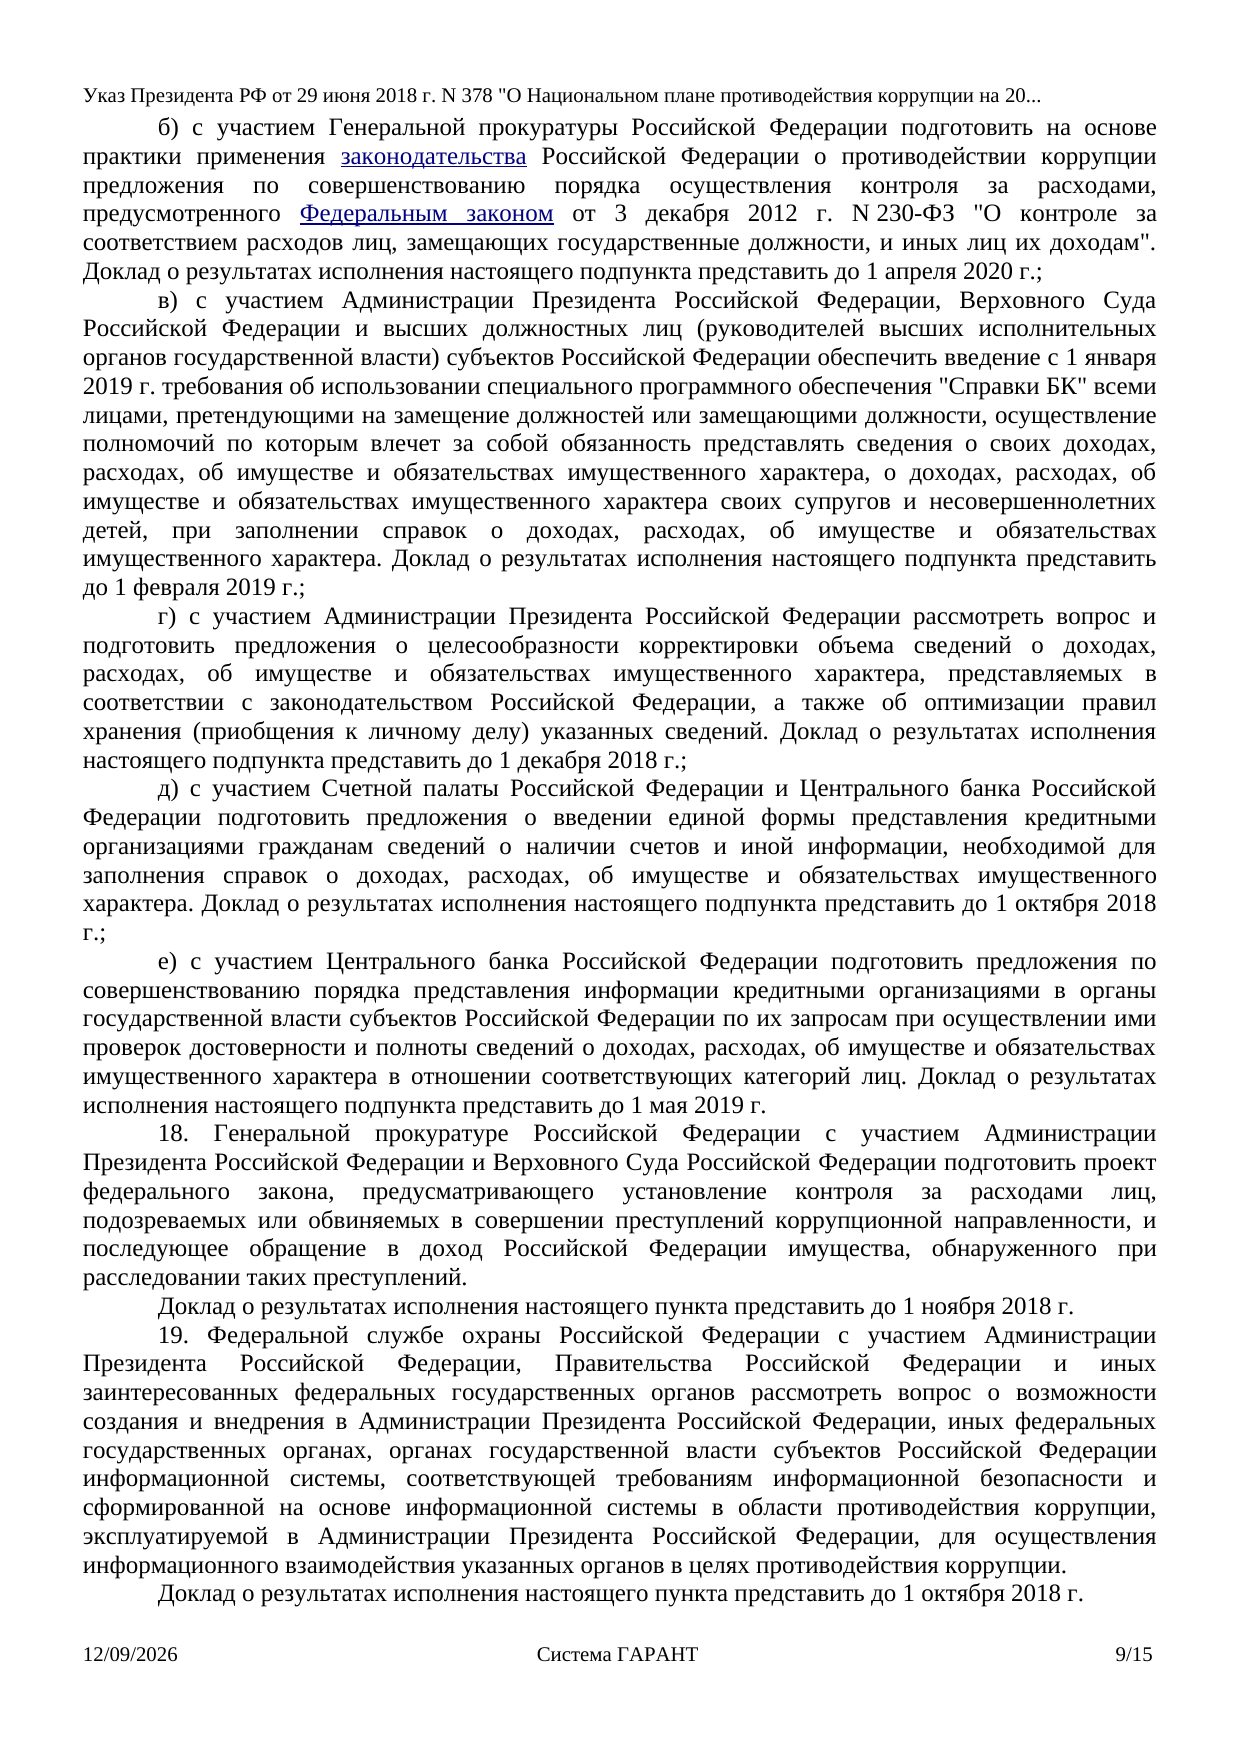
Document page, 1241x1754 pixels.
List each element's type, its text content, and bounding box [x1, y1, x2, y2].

text в) с участием Администрации Президента Российской Федерации, Верховного Суда Российской Федерации и высших должностных лиц (руководителей высших исполнительных органов государственной власти) субъектов Российской Федерации обеспечить введение с 1 января 2019 г. требования об использовании специального программного обеспечения "Справки БК" всеми лицами, претендующими на замещение должностей или замещающими должности, осуществление полномочий по которым влечет за собой обязанность представлять сведения о своих доходах, расходах, об имуществе и обязательствах имущественного характера, о доходах, расходах, об имуществе и обязательствах имущественного характера своих супругов и несовершеннолетних детей, при заполнении справок о доходах, расходах, об имуществе и обязательствах имущественного характера. Доклад о результатах исполнения настоящего подпункта представить до 1 февраля 2019 г.; [83, 285, 1157, 601]
text 19. Федеральной службе охраны Российской Федерации с участием Администрации Президента Российской Федерации, Правительства Российской Федерации и иных заинтересованных федеральных государственных органов рассмотреть вопрос о возможности создания и внедрения в Администрации Президента Российской Федерации, иных федеральных государственных органах, органах государственной власти субъектов Российской Федерации информационной системы, соответствующей требованиям информационной безопасности и сформированной на основе информационной системы в области противодействия коррупции, эксплуатируемой в Администрации Президента Российской Федерации, для осуществления информационного взаимодействия указанных органов в целях противодействия коррупции. [83, 1320, 1157, 1578]
text 18. Генеральной прокуратуре Российской Федерации с участием Администрации Президента Российской Федерации и Верховного Суда Российской Федерации подготовить проект федерального закона, предусматривающего установление контроля за расходами лиц, подозреваемых или обвиняемых в совершении преступлений коррупционной направленности, и последующее обращение в доход Российской Федерации имущества, обнаруженного при расследовании таких преступлений. [83, 1118, 1157, 1291]
text Доклад о результатах исполнения настоящего пункта представить до 1 ноября 2018 г. [83, 1291, 1157, 1320]
text б) с участием Генеральной прокуратуры Российской Федерации подготовить на основе практики применения законодательства Российской Федерации о противодействии коррупции предложения по совершенствованию порядка осуществления контроля за расходами, предусмотренного Федеральным законом от 3 декабря 2012 г. N 230-ФЗ "О контроле за соответствием расходов лиц, замещающих государственные должности, и иных лиц их доходам". Доклад о результатах исполнения настоящего подпункта представить до 1 апреля 2020 г.; [83, 112, 1157, 285]
text г) с участием Администрации Президента Российской Федерации рассмотреть вопрос и подготовить предложения о целесообразности корректировки объема сведений о доходах, расходах, об имуществе и обязательствах имущественного характера, представляемых в соответствии с законодательством Российской Федерации, а также об оптимизации правил хранения (приобщения к личному делу) указанных сведений. Доклад о результатах исполнения настоящего подпункта представить до 1 декабря 2018 г.; [83, 601, 1157, 773]
text д) с участием Счетной палаты Российской Федерации и Центрального банка Российской Федерации подготовить предложения о введении единой формы представления кредитными организациями гражданам сведений о наличии счетов и иной информации, необходимой для заполнения справок о доходах, расходах, об имуществе и обязательствах имущественного характера. Доклад о результатах исполнения настоящего подпункта представить до 1 октября 2018 г.; [83, 773, 1157, 946]
text Доклад о результатах исполнения настоящего пункта представить до 1 октября 2018 г. [83, 1578, 1157, 1607]
text е) с участием Центрального банка Российской Федерации подготовить предложения по совершенствованию порядка представления информации кредитными организациями в органы государственной власти субъектов Российской Федерации по их запросам при осуществлении ими проверок достоверности и полноты сведений о доходах, расходах, об имуществе и обязательствах имущественного характера в отношении соответствующих категорий лиц. Доклад о результатах исполнения настоящего подпункта представить до 1 мая 2019 г. [83, 946, 1157, 1118]
